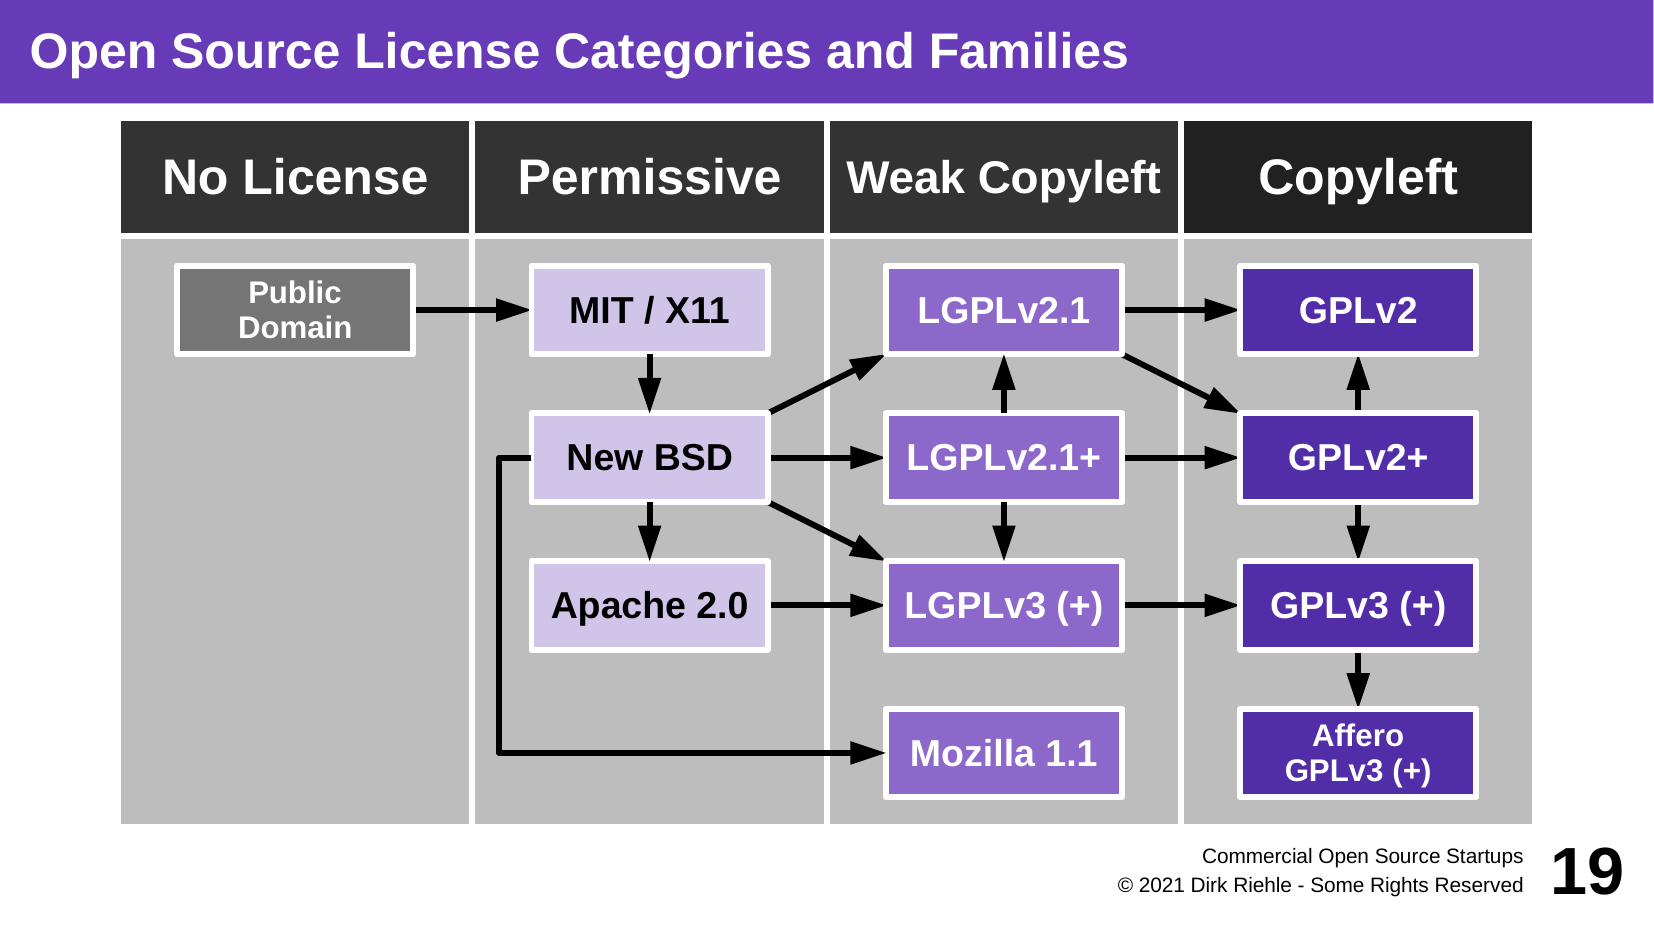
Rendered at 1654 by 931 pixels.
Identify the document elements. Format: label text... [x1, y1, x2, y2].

text_box LGPLv2.1 [885, 265, 1123, 355]
text_box Weak Copyleft [827, 118, 1181, 237]
text_box Affero GPLv3 (+) [1240, 708, 1477, 798]
text_box GPLv2 [1240, 265, 1477, 355]
text_box Public Domain [177, 265, 414, 355]
text_box New BSD [531, 413, 768, 502]
text_box Permissive [473, 118, 827, 237]
text_box MIT / X11 [531, 265, 768, 355]
text_box No License [118, 118, 473, 237]
text_box GPLv3 (+) [1240, 561, 1477, 650]
text_box Apache 2.0 [531, 561, 768, 650]
text_box Mozilla 1.1 [885, 708, 1123, 798]
text_box LGPLv2.1+ [885, 413, 1123, 502]
text_box [118, 237, 1536, 827]
text_box GPLv2+ [1240, 413, 1477, 502]
text_box Copyleft [1181, 118, 1536, 237]
title Open Source License Categories and Families [0, 0, 1654, 104]
text_box LGPLv3 (+) [885, 561, 1123, 650]
